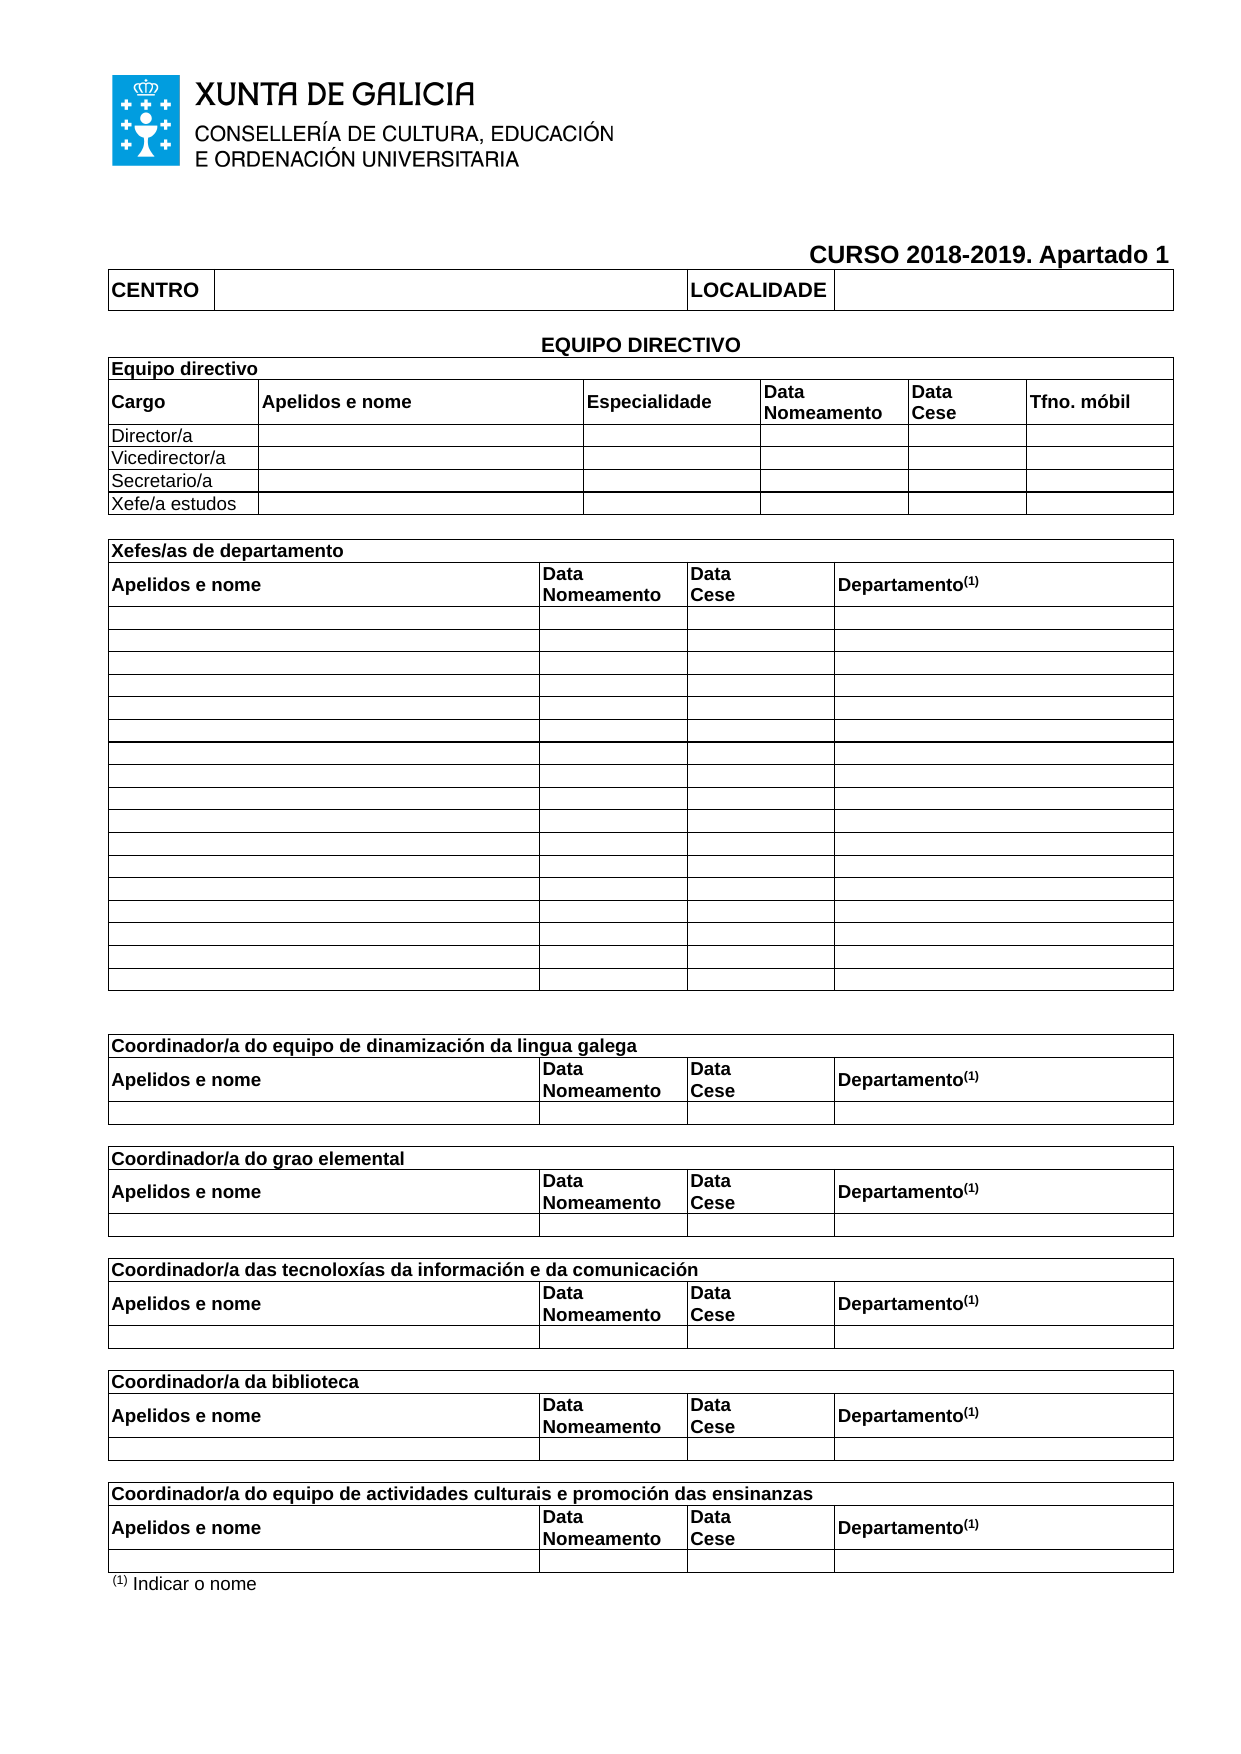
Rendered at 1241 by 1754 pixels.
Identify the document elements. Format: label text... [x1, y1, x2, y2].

table_cell [109, 1214, 539, 1236]
table_header Coordinador/a da biblioteca [109, 1371, 1173, 1393]
text CURSO 2018-2019. Apartado 1 [112, 240, 1169, 269]
table_header Xefes/as de departamento [109, 540, 1173, 562]
table_cell [540, 946, 687, 967]
table_cell [835, 1102, 1173, 1124]
table_header Equipo directivo [109, 358, 1173, 379]
table_cell [835, 810, 1173, 832]
table_cell Data Cese [688, 1170, 834, 1213]
table_cell Cargo [109, 380, 258, 423]
table_cell [909, 493, 1026, 514]
table_cell [1027, 425, 1173, 446]
table_cell Departamento(1) [835, 1506, 1173, 1549]
table_cell [109, 856, 539, 877]
table_header [215, 270, 687, 310]
table_cell Departamento(1) [835, 1282, 1173, 1325]
table_cell [909, 425, 1026, 446]
table_cell [109, 1102, 539, 1124]
table_cell [688, 765, 834, 787]
table_cell [109, 1326, 539, 1348]
table_cell [835, 833, 1173, 854]
picture [122, 120, 131, 129]
table_cell [688, 1550, 834, 1572]
table_cell [540, 652, 687, 674]
table_cell [688, 833, 834, 854]
table_cell Especialidade [584, 380, 760, 423]
table_cell [540, 743, 687, 764]
table_cell [761, 425, 908, 446]
table_cell [540, 856, 687, 877]
table_cell [540, 720, 687, 741]
table_cell [109, 810, 539, 832]
table_cell Data Nomeamento [540, 563, 687, 606]
table_cell [835, 675, 1173, 696]
table_cell [540, 1214, 687, 1236]
table_cell [688, 1326, 834, 1348]
table_cell [540, 1102, 687, 1124]
table_cell Data Nomeamento [540, 1394, 687, 1437]
table_cell Data Nomeamento [761, 380, 908, 423]
table_cell [688, 675, 834, 696]
table_cell [1027, 493, 1173, 514]
table_cell Apelidos e nome [259, 380, 583, 423]
table_header Coordinador/a das tecnoloxías da información e da comunicación [109, 1259, 1173, 1281]
table_cell [540, 765, 687, 787]
table_header Coordinador/a do grao elemental [109, 1147, 1173, 1169]
table_cell [109, 1438, 539, 1459]
table_cell Data Nomeamento [540, 1506, 687, 1549]
picture [122, 140, 131, 149]
table_cell [259, 447, 583, 469]
table_cell Apelidos e nome [109, 1170, 539, 1213]
table_header CENTRO [109, 270, 214, 310]
table_cell [109, 720, 539, 741]
table_header Coordinador/a do equipo de dinamización da lingua galega [109, 1035, 1173, 1057]
table_cell [540, 923, 687, 945]
table_cell [109, 675, 539, 696]
table_cell [584, 425, 760, 446]
table_cell Data Nomeamento [540, 1170, 687, 1213]
table_cell Apelidos e nome [109, 1058, 539, 1101]
table_cell [584, 470, 760, 491]
table_cell [540, 833, 687, 854]
table_cell [540, 607, 687, 628]
picture [141, 113, 151, 123]
table_cell [540, 969, 687, 990]
table_cell Director/a [109, 425, 258, 446]
table_cell [109, 1550, 539, 1572]
table_cell [688, 743, 834, 764]
table_cell [688, 856, 834, 877]
table_cell [540, 697, 687, 719]
table_cell [835, 652, 1173, 674]
table_cell [835, 607, 1173, 628]
table_cell Departamento(1) [835, 1170, 1173, 1213]
table_cell [109, 697, 539, 719]
table_cell Vicedirector/a [109, 447, 258, 469]
table_cell [540, 1438, 687, 1459]
table_header [835, 270, 1173, 310]
table_cell [259, 425, 583, 446]
table_cell [109, 607, 539, 628]
table_cell [761, 447, 908, 469]
table_cell [540, 788, 687, 809]
table_cell [688, 1438, 834, 1459]
table_cell [835, 720, 1173, 741]
table_cell Xefe/a estudos [109, 493, 258, 514]
table_cell [909, 447, 1026, 469]
table_cell Apelidos e nome [109, 563, 539, 606]
table_cell [688, 1102, 834, 1124]
table_cell [109, 969, 539, 990]
picture [135, 126, 157, 156]
table_cell [109, 901, 539, 922]
table_cell [835, 630, 1173, 651]
picture [161, 140, 170, 149]
table_cell [835, 697, 1173, 719]
table_cell Tfno. móbil [1027, 380, 1173, 423]
table_cell Apelidos e nome [109, 1394, 539, 1437]
table_cell [688, 810, 834, 832]
table_cell [835, 765, 1173, 787]
table_cell [540, 901, 687, 922]
table_cell [909, 470, 1026, 491]
table_cell Data Cese [688, 1282, 834, 1325]
table_cell [109, 788, 539, 809]
table_cell Apelidos e nome [109, 1506, 539, 1549]
table_cell [540, 878, 687, 900]
table_cell [1027, 470, 1173, 491]
table_cell [540, 630, 687, 651]
table_cell Departamento(1) [835, 563, 1173, 606]
table_cell [835, 1550, 1173, 1572]
table_cell Data Cese [688, 1506, 834, 1549]
table_cell [540, 1550, 687, 1572]
picture [112, 75, 613, 167]
picture [161, 120, 170, 129]
table_cell [688, 969, 834, 990]
table_cell [835, 969, 1173, 990]
table_cell [688, 788, 834, 809]
table_cell [761, 493, 908, 514]
table_cell [109, 946, 539, 967]
table_cell [109, 878, 539, 900]
table_cell Data Nomeamento [540, 1282, 687, 1325]
table_cell [688, 652, 834, 674]
table_cell [1027, 447, 1173, 469]
table_cell [835, 923, 1173, 945]
table_cell Data Cese [688, 1058, 834, 1101]
table_cell [835, 788, 1173, 809]
table_cell [688, 1214, 834, 1236]
table_cell [688, 946, 834, 967]
table_cell Data Cese [688, 563, 834, 606]
table_cell [540, 675, 687, 696]
table_cell [835, 878, 1173, 900]
table_header Coordinador/a do equipo de actividades culturais e promoción das ensinanzas [109, 1483, 1173, 1505]
table_cell [540, 810, 687, 832]
table_cell Apelidos e nome [109, 1282, 539, 1325]
table_cell [835, 901, 1173, 922]
table_cell [688, 878, 834, 900]
table_cell [835, 1214, 1173, 1236]
table_cell [688, 720, 834, 741]
table_cell [835, 1438, 1173, 1459]
table_cell [259, 493, 583, 514]
table_cell [109, 923, 539, 945]
table_cell [835, 946, 1173, 967]
table_cell [835, 856, 1173, 877]
table_cell Departamento(1) [835, 1058, 1173, 1101]
table_cell [688, 923, 834, 945]
table_cell [109, 765, 539, 787]
table_cell Data Cese [688, 1394, 834, 1437]
table_cell [259, 470, 583, 491]
table_cell [835, 1326, 1173, 1348]
picture [161, 100, 170, 109]
table_cell [688, 607, 834, 628]
picture [141, 100, 151, 109]
table_cell Secretario/a [109, 470, 258, 491]
table_cell [540, 1326, 687, 1348]
table_cell [688, 697, 834, 719]
table_cell Departamento(1) [835, 1394, 1173, 1437]
table_cell Data Nomeamento [540, 1058, 687, 1101]
table_cell [835, 743, 1173, 764]
table_cell [584, 447, 760, 469]
table_cell Data Cese [909, 380, 1026, 423]
table_cell [584, 493, 760, 514]
table_cell [109, 652, 539, 674]
picture [122, 100, 131, 109]
table_header LOCALIDADE [688, 270, 834, 310]
text (1) Indicar o nome [112, 1573, 1169, 1594]
table_cell [688, 630, 834, 651]
table_cell [761, 470, 908, 491]
text EQUIPO DIRECTIVO [112, 333, 1169, 357]
table_cell [109, 630, 539, 651]
table_cell [109, 743, 539, 764]
table_cell [109, 833, 539, 854]
table_cell [688, 901, 834, 922]
